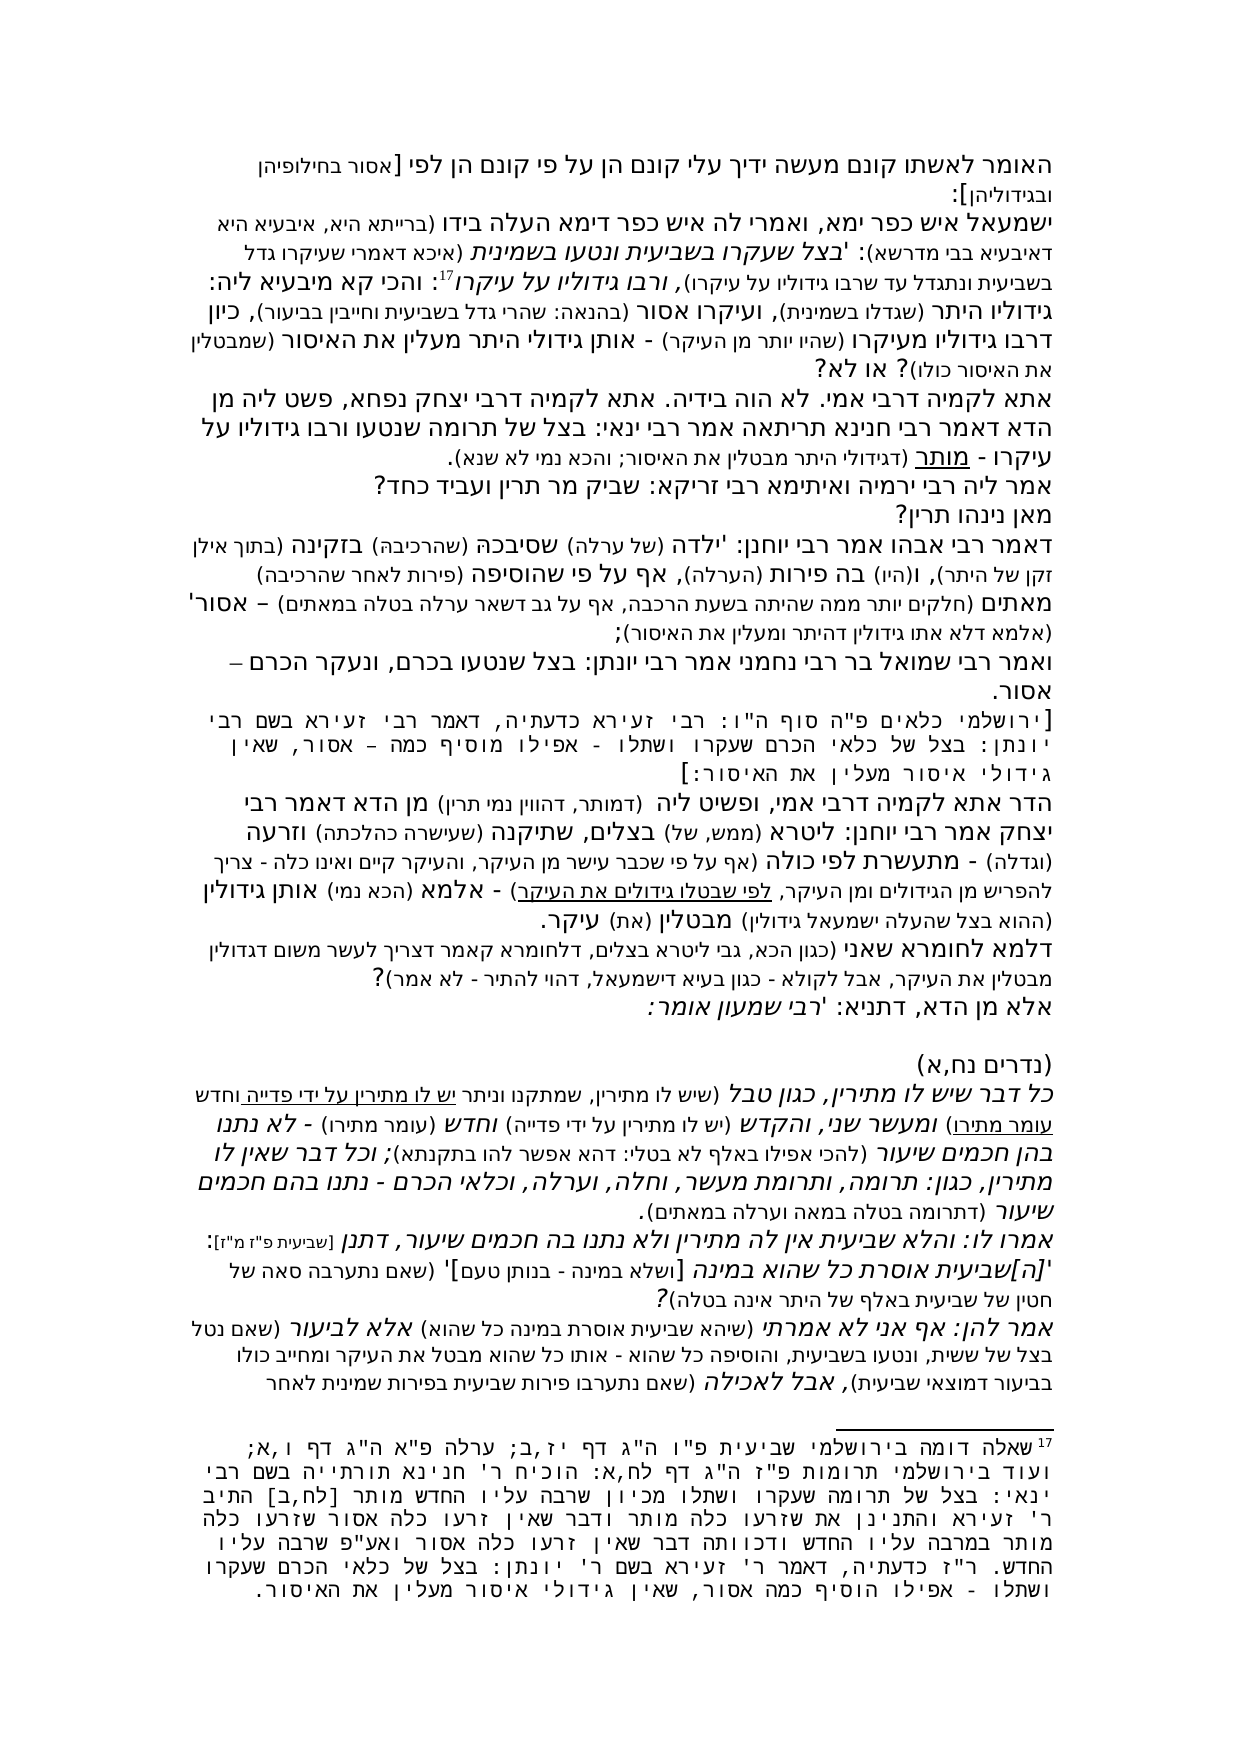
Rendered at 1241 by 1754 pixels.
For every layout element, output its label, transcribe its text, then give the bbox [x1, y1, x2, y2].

text אלא מן הדא, דתניא: 'רבי שמעון אומר: [187, 992, 1053, 1022]
text דאמר רבי אבהו אמר רבי יוחנן: 'ילדה (של ערלה) שסיבכהּ (שהרכיבהּ) בזקינה (בתוך אילן זקן של היתר), ו(היו) בה פירות (הערלה), אף על פי שהוסיפה (פירות לאחר שהרכיבה) מאתים (חלקים יותר ממה שהיתה בשעת הרכבה, אף על גב דשאר ערלה בטלה במאתים) – אסור' (אלמא דלא אתו גידולין דהיתר ומעלין את האיסור); [187, 530, 1053, 647]
text ישמעאל איש כפר ימא, ואמרי לה איש כפר דימא העלה בידו (ברייתא היא, איבעיא היא דאיבעיא בבי מדרשא): 'בצל שעקרו בשביעית ונטעו בשמינית (איכא דאמרי שעיקרו גדל בשביעית ונתגדל עד שרבו גידוליו על עיקרו), ורבו גידוליו על עיקרו: והכי קא מיבעיא ליה: גידוליו היתר (שגדלו בשמינית), ועיקרו אסור (בהנאה: שהרי גדל בשביעית וחייבין בביעור), כיון דרבו גידוליו מעיקרו (שהיו יותר מן העיקר) - אותן גידולי היתר מעלין את האיסור (שמבטלין את האיסור כולו)? או לא? [187, 208, 1053, 384]
text הדר אתא לקמיה דרבי אמי, ופשיט ליה (דמותר, דהווין נמי תרין) מן הדא דאמר רבי יצחק אמר רבי יוחנן: ליטרא (ממש, של) בצלים, שתיקנה (שעישרה כהלכתה) וזרעה (וגדלה) - מתעשרת לפי כולה (אף על פי שכבר עישר מן העיקר, והעיקר קיים ואינו כלה - צריך להפריש מן הגידולים ומן העיקר, לפי שבטלו גידולים את העיקר) - אלמא (הכא נמי) אותן גידולין (ההוא בצל שהעלה ישמעאל גידולין) מבטלין (את) עיקר. [187, 788, 1053, 934]
text אמרו לו: והלא שביעית אין לה מתירין ולא נתנו בה חכמים שיעור, דתנן [שביעית פ"ז מ"ז]: '[ה]שביעית אוסרת כל שהוא במינה [ושלא במינה - בנותן טעם]' (שאם נתערבה סאה של חטין של שביעית באלף של היתר אינה בטלה)? [187, 1226, 1053, 1313]
text אמר ליה רבי ירמיה ואיתימא רבי זריקא: שביק מר תרין ועביד כחד? [187, 472, 1053, 501]
text ואמר רבי שמואל בר רבי נחמני אמר רבי יונתן: בצל שנטעו בכרם, ונעקר הכרם – אסור. [187, 647, 1053, 705]
text האומר לאשתו קונם מעשה ידיך עלי קונם הן על פי קונם הן לפי [אסור בחילופיהן ובגידוליהן]: [187, 150, 1053, 208]
text שאלה דומה בירושלמי שביעית פ"ו ה"ג דף יז,ב; ערלה פ"א ה"ג דף ו,א; ועוד בירושלמי תרומות פ"ז ה"ג דף לח,א: הוכיח ר' חנינא תורתייה בשם רבי ינאי: בצל של תרומה שעקרו ושתלו מכיון שרבה עליו החדש מותר [לח,ב] התיב ר' זעירא והתנינן את שזרעו כלה מותר ודבר שאין זרעו כלה אסור שזרעו כלה מותר במרבה עליו החדש ודכוותה דבר שאין זרעו כלה אסור ואע"פ שרבה עליו החדש. ר"ז כדעתיה, דאמר ר' זעירא בשם ר' יונתן: בצל של כלאי הכרם שעקרו ושתלו - אפילו הוסיף כמה אסור, שאין גידולי איסור מעלין את האיסור. [187, 1436, 1053, 1604]
text [ירושלמי כלאים פ"ה סוף ה"ו: רבי זעירא כדעתיה, דאמר רבי זעירא בשם רבי יונתן: בצל של כלאי הכרם שעקרו ושתלו - אפילו מוסיף כמה – אסור, שאין גידולי איסור מעלין את האיסור:] [187, 705, 1053, 788]
text דלמא לחומרא שאני (כגון הכא, גבי ליטרא בצלים, דלחומרא קאמר דצריך לעשר משום דגדולין מבטלין את העיקר, אבל לקולא - כגון בעיא דישמעאל, דהוי להתיר - לא אמר)? [187, 934, 1053, 992]
text אתא לקמיה דרבי אמי. לא הוה בידיה. אתא לקמיה דרבי יצחק נפחא, פשט ליה מן הדא דאמר רבי חנינא תריתאה אמר רבי ינאי: בצל של תרומה שנטעו ורבו גידוליו על עיקרו - מותר (דגידולי היתר מבטלין את האיסור; והכא נמי לא שנא). [187, 384, 1053, 472]
text מאן נינהו תרין? [187, 501, 1053, 530]
text כל דבר שיש לו מתירין, כגון טבל (שיש לו מתירין, שמתקנו וניתר יש לו מתירין על ידי פדייה וחדש עומר מתירו) ומעשר שני, והקדש (יש לו מתירין על ידי פדייה) וחדש (עומר מתירו) - לא נתנו בהן חכמים שיעור (להכי אפילו באלף לא בטלי: דהא אפשר להו בתקנתא); וכל דבר שאין לו מתירין, כגון: תרומה, ותרומת מעשר, וחלה, וערלה, וכלאי הכרם - נתנו בהם חכמים שיעור (דתרומה בטלה במאה וערלה במאתים). [187, 1079, 1053, 1226]
text (נדרים נח,א) [187, 1050, 1053, 1079]
text אמר להן: אף אני לא אמרתי (שיהא שביעית אוסרת במינה כל שהוא) אלא לביעור (שאם נטל בצל של ששית, ונטעו בשביעית, והוסיפה כל שהוא - אותו כל שהוא מבטל את העיקר ומחייב כולו בביעור דמוצאי שביעית), אבל לאכילה (שאם נתערבו פירות שביעית בפירות שמינית לאחר [187, 1313, 1053, 1396]
